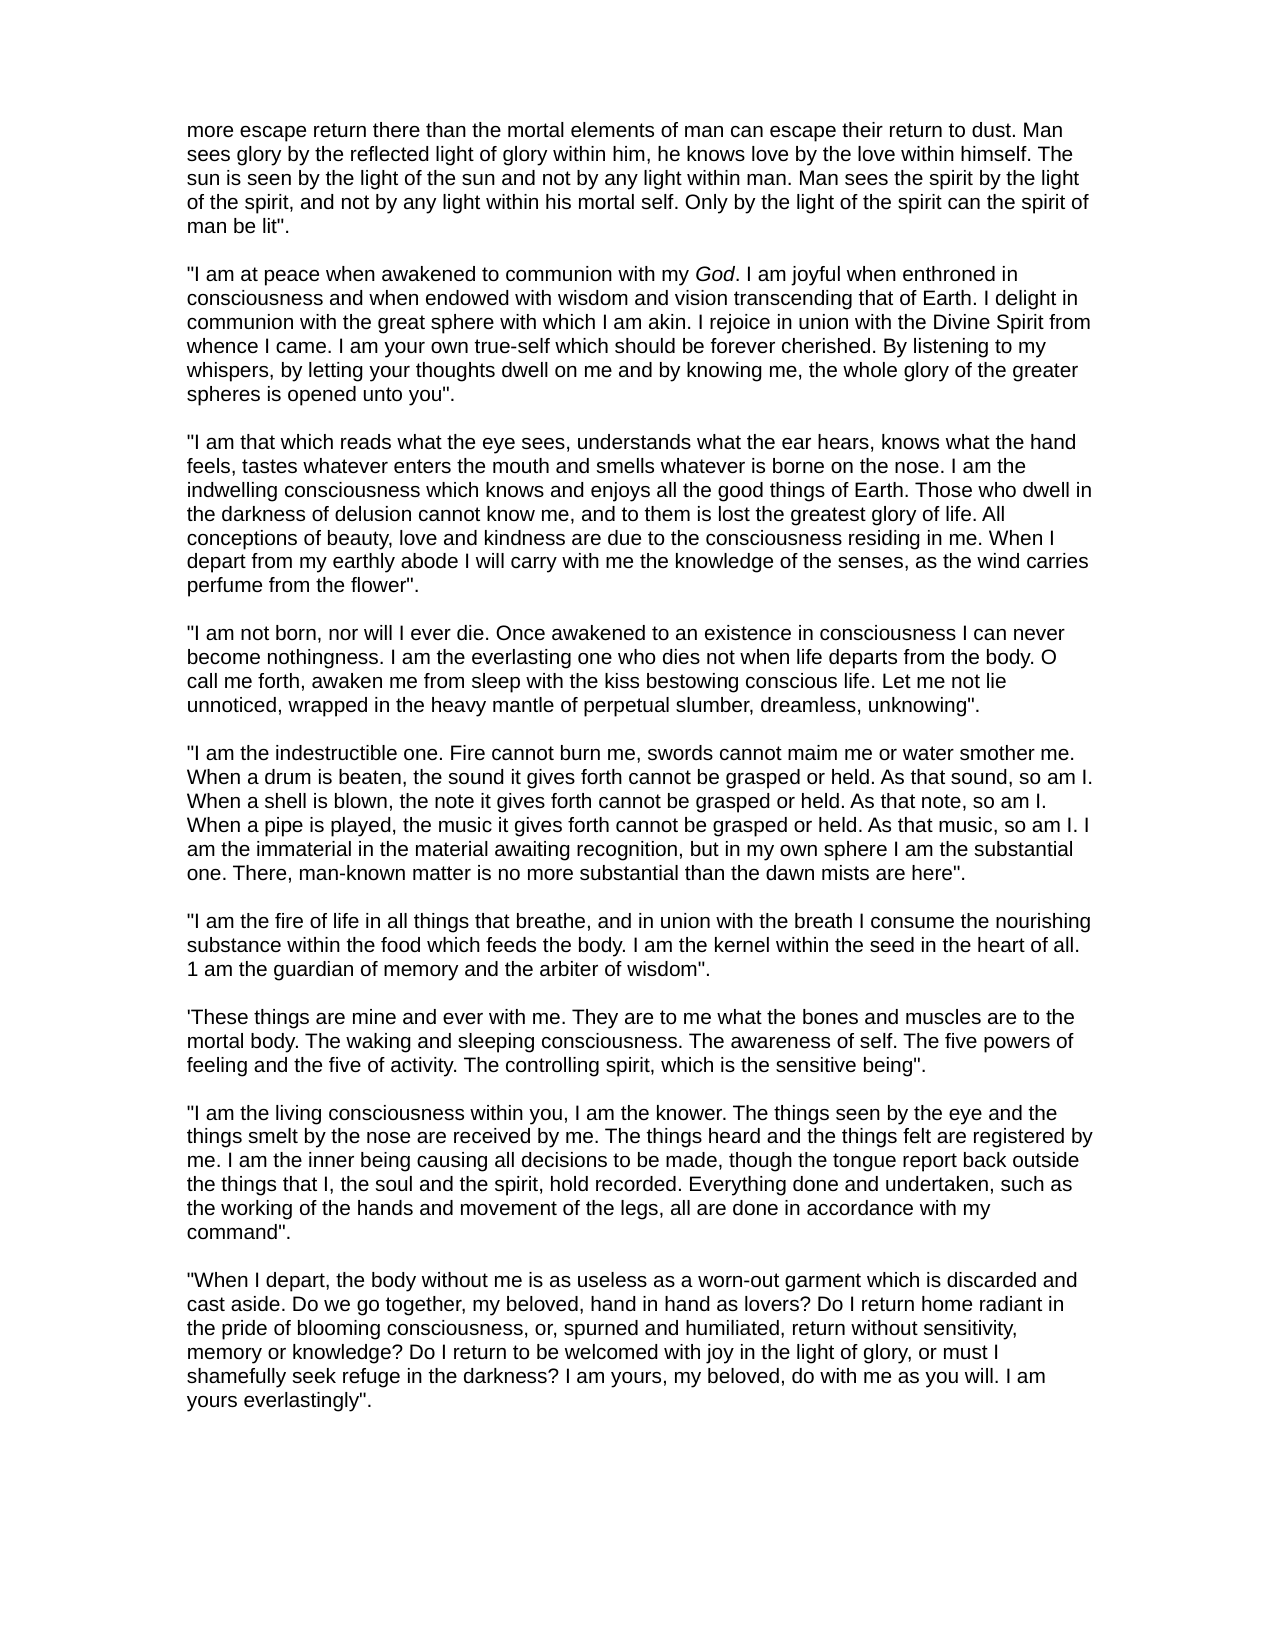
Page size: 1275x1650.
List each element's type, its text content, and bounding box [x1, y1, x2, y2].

text more escape return there than the mortal elements of man can escape their return to dust. Man sees glory by the reflected light of glory within him, he knows love by the love within himself. The sun is seen by the light of the sun and not by any light within man. Man sees the spirit by the light of the spirit, and not by any light within his mortal self. Only by the light of the spirit can the spirit of man be lit". "I am at peace when awakened to communion with my God. I am joyful when enthroned in consciousness and when endowed with wisdom and vision transcending that of Earth. I delight in communion with the great sphere with which I am akin. I rejoice in union with the Divine Spirit from whence I came. I am your own true-self which should be forever cherished. By listening to my whispers, by letting your thoughts dwell on me and by knowing me, the whole glory of the greater spheres is opened unto you". "I am that which reads what the eye sees, understands what the ear hears, knows what the hand feels, tastes whatever enters the mouth and smells whatever is borne on the nose. I am the indwelling consciousness which knows and enjoys all the good things of Earth. Those who dwell in the darkness of delusion cannot know me, and to them is lost the greatest glory of life. All conceptions of beauty, love and kindness are due to the consciousness residing in me. When I depart from my earthly abode I will carry with me the knowledge of the senses, as the wind carries perfume from the flower". "I am not born, nor will I ever die. Once awakened to an existence in consciousness I can never become nothingness. I am the everlasting one who dies not when life departs from the body. O call me forth, awaken me from sleep with the kiss bestowing conscious life. Let me not lie unnoticed, wrapped in the heavy mantle of perpetual slumber, dreamless, unknowing". "I am the indestructible one. Fire cannot burn me, swords cannot maim me or water smother me. When a drum is beaten, the sound it gives forth cannot be grasped or held. As that sound, so am I. When a shell is blown, the note it gives forth cannot be grasped or held. As that note, so am I. When a pipe is played, the music it gives forth cannot be grasped or held. As that music, so am I. I am the immaterial in the material awaiting recognition, but in my own sphere I am the substantial one. There, man-known matter is no more substantial than the dawn mists are here". "I am the fire of life in all things that breathe, and in union with the breath I consume the nourishing substance within the food which feeds the body. I am the kernel within the seed in the heart of all. 1 am the guardian of memory and the arbiter of wisdom". 'These things are mine and ever with me. They are to me what the bones and muscles are to the mortal body. The waking and sleeping consciousness. The awareness of self. The five powers of feeling and the five of activity. The controlling spirit, which is the sensitive being". "I am the living consciousness within you, I am the knower. The things seen by the eye and the things smelt by the nose are received by me. The things heard and the things felt are registered by me. I am the inner being causing all decisions to be made, though the tongue report back outside the things that I, the soul and the spirit, hold recorded. Everything done and undertaken, such as the working of the hands and movement of the legs, all are done in accordance with my command". "When I depart, the body without me is as useless as a worn-out garment which is discarded and cast aside. Do we go together, my beloved, hand in hand as lovers? Do I return home radiant in the pride of blooming consciousness, or, spurned and humiliated, return without sensitivity, memory or knowledge? Do I return to be welcomed with joy in the light of glory, or must I shamefully seek refuge in the darkness? I am yours, my beloved, do with me as you will. I am yours everlastingly". [187, 118, 1095, 1412]
